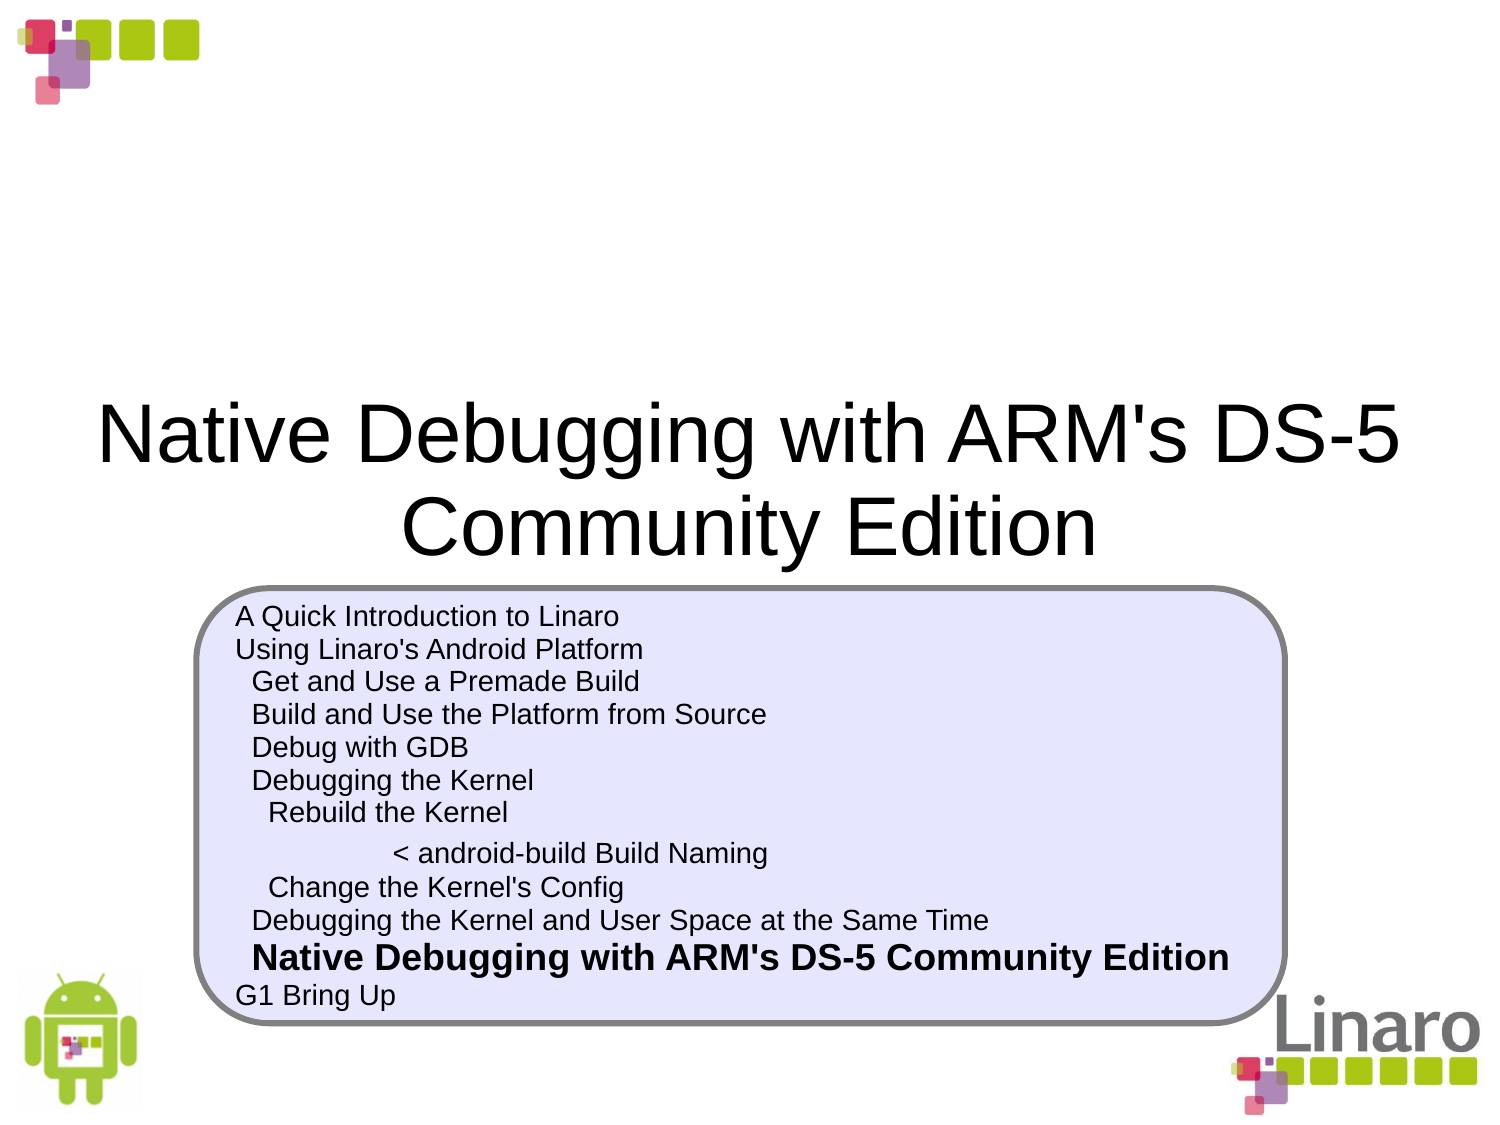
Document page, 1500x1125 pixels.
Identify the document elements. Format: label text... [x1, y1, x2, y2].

picture [1219, 986, 1491, 1123]
picture [18, 971, 142, 1109]
picture [16, 12, 205, 121]
text_box A Quick Introduction to Linaro Using Linaro's Android Platform Get and Use a Premade Build Build and Use the Platform from Source Debug with GDB Debugging the Kernel Rebuild the Kernel < android-build Build Naming Change the Kernel's Config Debugging the Kernel and User Space at the Same Time Native Debugging with ARM's DS-5 Community Edition G1 Bring Up [196, 588, 1285, 1024]
subtitle Native Debugging with ARM's DS-5 Community Edition [74, 44, 1425, 916]
